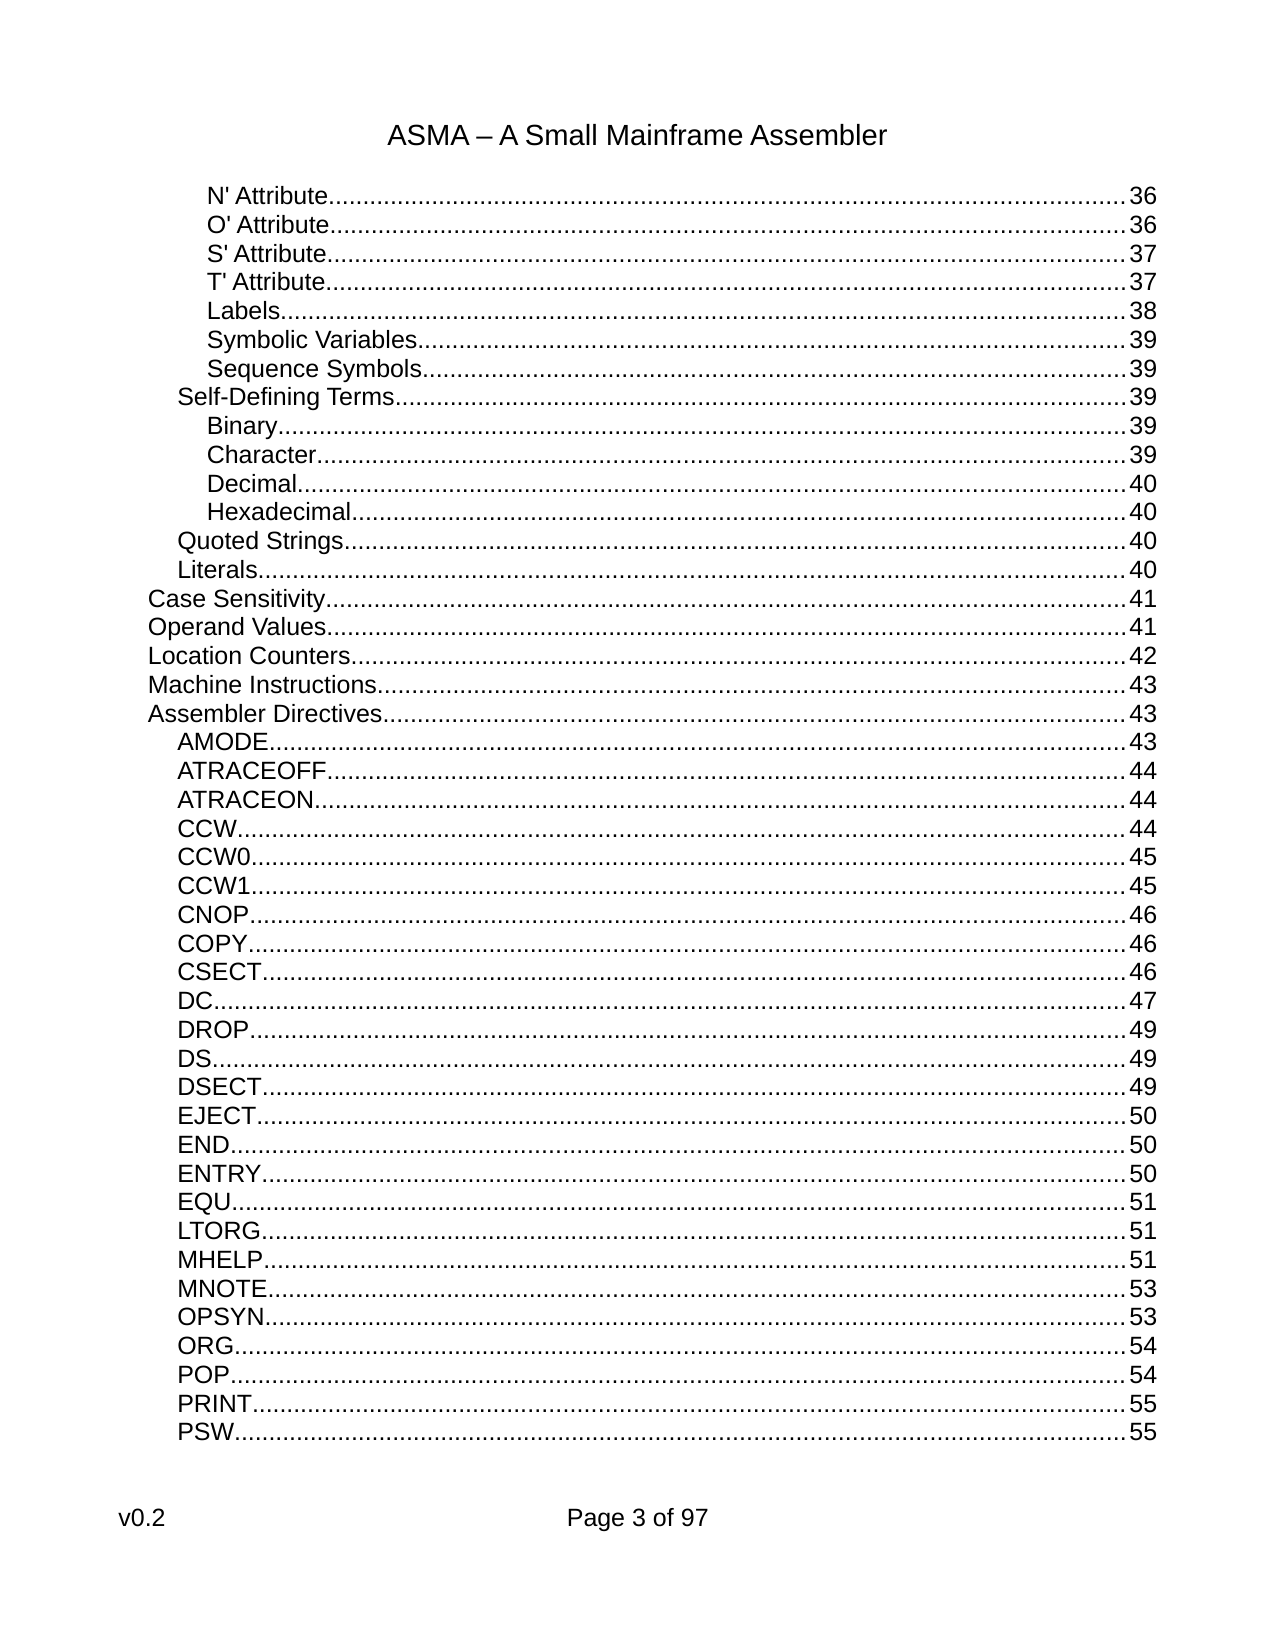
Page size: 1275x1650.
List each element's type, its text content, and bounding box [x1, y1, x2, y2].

text Symbolic Variables 39 [207, 325, 1157, 354]
text LTORG 51 [177, 1216, 1157, 1245]
text DS 49 [177, 1044, 1157, 1072]
text Case Sensitivity 41 [148, 584, 1157, 612]
text DROP 49 [177, 1015, 1157, 1044]
text CCW0 45 [177, 842, 1157, 871]
text ATRACEOFF 44 [177, 756, 1157, 785]
text CNOP 46 [177, 900, 1157, 929]
text DSECT 49 [177, 1072, 1157, 1101]
text MNOTE 53 [177, 1274, 1157, 1302]
text ATRACEON 44 [177, 785, 1157, 814]
text PSW 55 [177, 1417, 1157, 1446]
text CCW 44 [177, 814, 1157, 842]
text Location Counters 42 [148, 641, 1157, 670]
text Labels 38 [207, 296, 1157, 325]
text T' Attribute 37 [207, 267, 1157, 296]
text ENTRY 50 [177, 1159, 1157, 1187]
text EJECT 50 [177, 1101, 1157, 1130]
text Sequence Symbols 39 [207, 354, 1157, 382]
text CSECT 46 [177, 957, 1157, 986]
text OPSYN 53 [177, 1302, 1157, 1331]
text Binary 39 [207, 411, 1157, 440]
text Decimal 40 [207, 469, 1157, 497]
text DC 47 [177, 986, 1157, 1015]
text Quoted Strings 40 [177, 526, 1157, 555]
text O' Attribute 36 [207, 210, 1157, 239]
text Literals 40 [177, 555, 1157, 584]
text MHELP 51 [177, 1245, 1157, 1274]
text END 50 [177, 1130, 1157, 1159]
text PRINT 55 [177, 1389, 1157, 1417]
text Hexadecimal 40 [207, 497, 1157, 526]
text POP 54 [177, 1360, 1157, 1389]
text Operand Values 41 [148, 612, 1157, 641]
text N' Attribute 36 [207, 181, 1157, 210]
text COPY 46 [177, 929, 1157, 957]
text Machine Instructions 43 [148, 670, 1157, 699]
text Assembler Directives 43 [148, 699, 1157, 727]
text ORG 54 [177, 1331, 1157, 1360]
text CCW1 45 [177, 871, 1157, 900]
text AMODE 43 [177, 727, 1157, 756]
text Self-Defining Terms 39 [177, 382, 1157, 411]
text Character 39 [207, 440, 1157, 469]
text S' Attribute 37 [207, 239, 1157, 267]
text EQU 51 [177, 1187, 1157, 1216]
